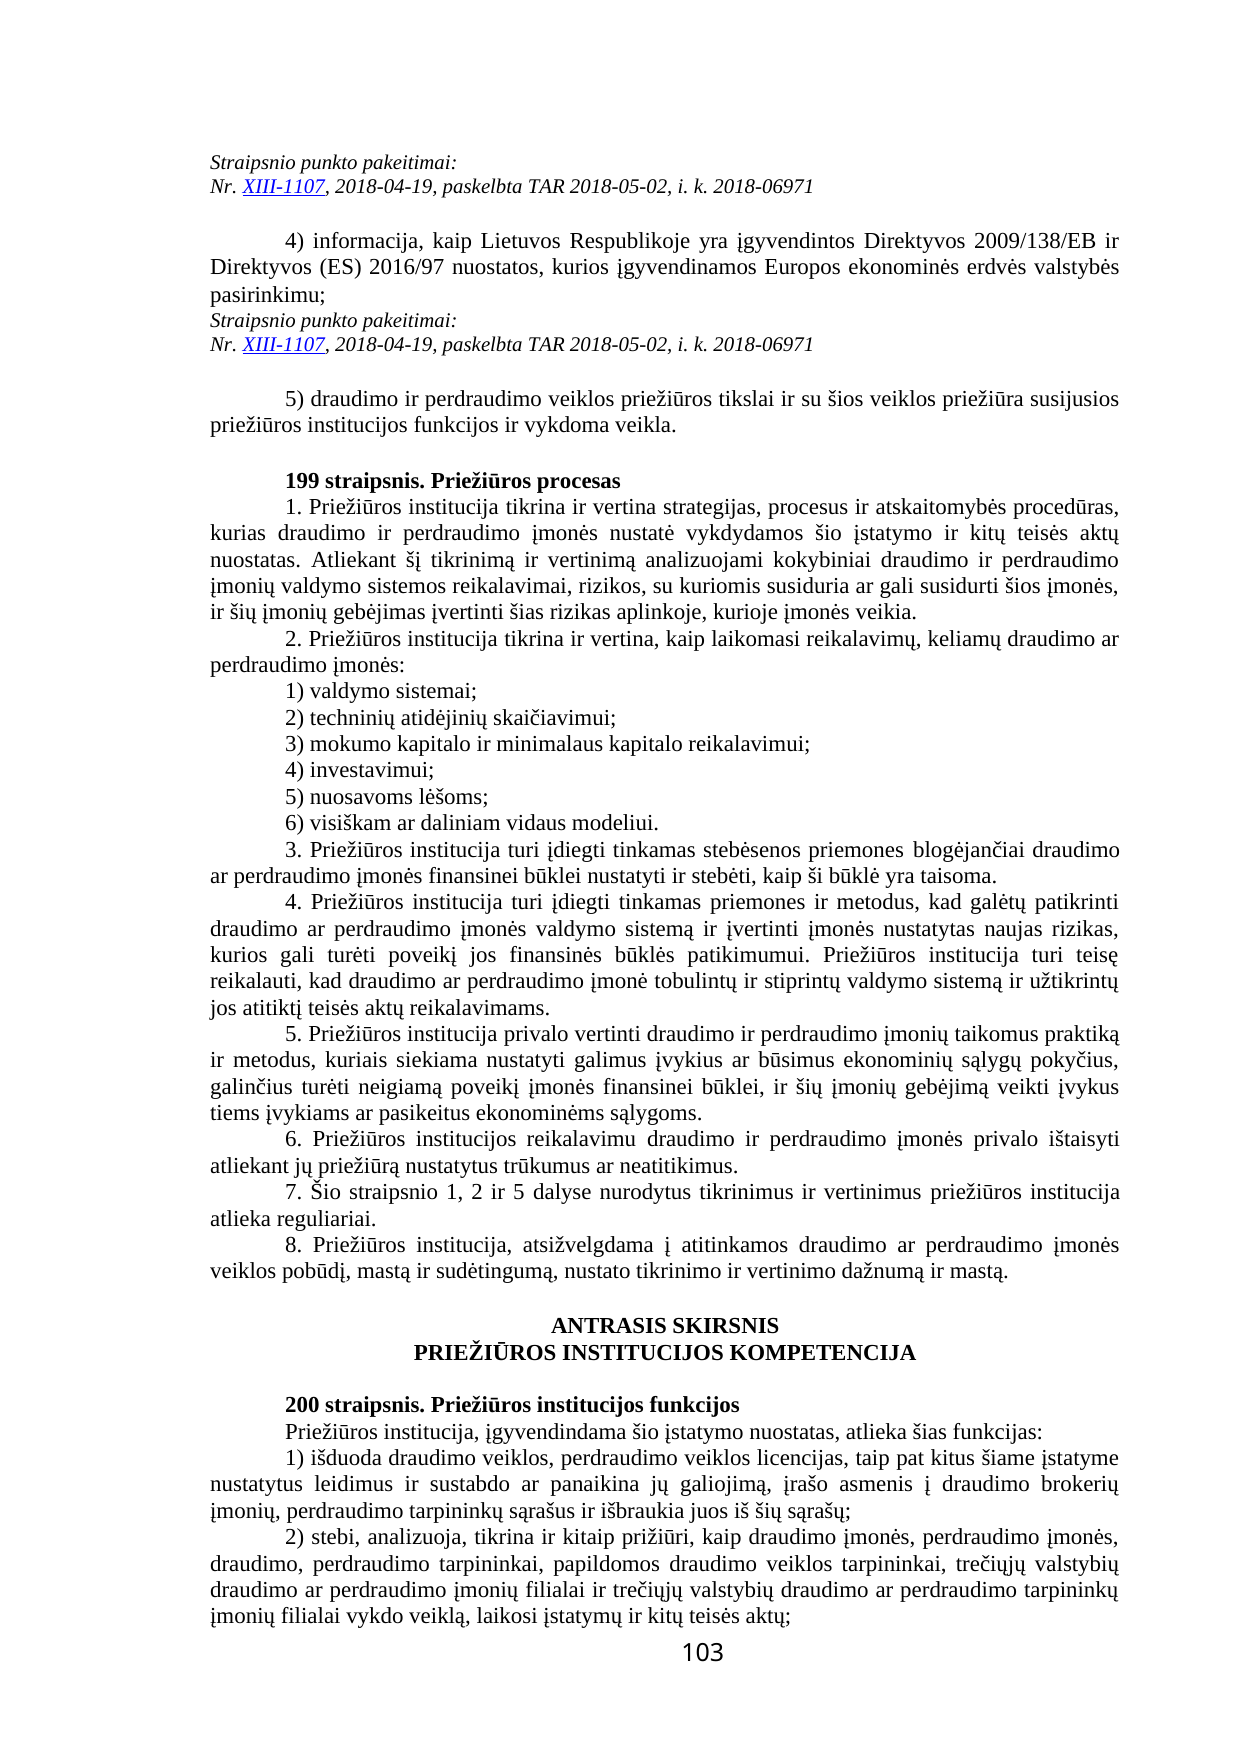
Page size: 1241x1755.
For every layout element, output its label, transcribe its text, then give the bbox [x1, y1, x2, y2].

text Straipsnio punkto pakeitimai: [210, 308, 1120, 332]
text 5) nuosavoms lėšoms; [210, 783, 1120, 809]
text 6. Priežiūros institucijos reikalavimu draudimo ir perdraudimo įmonės privalo ištaisyti atliekant jų priežiūrą nustatytus trūkumus ar neatitikimus. [210, 1126, 1120, 1178]
text Nr. XIII-1107, 2018-04-19, paskelbta TAR 2018-05-02, i. k. 2018-06971 [210, 332, 1120, 356]
text 1. Priežiūros institucija tikrina ir vertina strategijas, procesus ir atskaitomybės procedūras, kurias draudimo ir perdraudimo įmonės nustatė vykdydamos šio įstatymo ir kitų teisės aktų nuostatas. Atliekant šį tikrinimą ir vertinimą analizuojami kokybiniai draudimo ir perdraudimo įmonių valdymo sistemos reikalavimai, rizikos, su kuriomis susiduria ar gali susidurti šios įmonės, ir šių įmonių gebėjimas įvertinti šias rizikas aplinkoje, kurioje įmonės veikia. [210, 493, 1120, 625]
text 4) informacija, kaip Lietuvos Respublikoje yra įgyvendintos Direktyvos 2009/138/EB ir Direktyvos (ES) 2016/97 nuostatos, kurios įgyvendinamos Europos ekonominės erdvės valstybės pasirinkimu; [210, 227, 1120, 308]
text Straipsnio punkto pakeitimai: [210, 150, 1120, 174]
text 8. Priežiūros institucija, atsižvelgdama į atitinkamos draudimo ar perdraudimo įmonės veiklos pobūdį, mastą ir sudėtingumą, nustato tikrinimo ir vertinimo dažnumą ir mastą. [210, 1231, 1120, 1284]
text 7. Šio straipsnio 1, 2 ir 5 dalyse nurodytus tikrinimus ir vertinimus priežiūros institucija atlieka reguliariai. [210, 1178, 1120, 1231]
text 2) techninių atidėjinių skaičiavimui; [210, 704, 1120, 730]
text 3) mokumo kapitalo ir minimalaus kapitalo reikalavimui; [210, 730, 1120, 757]
text 1) valdymo sistemai; [210, 677, 1120, 704]
text 5. Priežiūros institucija privalo vertinti draudimo ir perdraudimo įmonių taikomus praktiką ir metodus, kuriais siekiama nustatyti galimus įvykius ar būsimus ekonominių sąlygų pokyčius, galinčius turėti neigiamą poveikį įmonės finansinei būklei, ir šių įmonių gebėjimą veikti įvykus tiems įvykiams ar pasikeitus ekonominėms sąlygoms. [210, 1020, 1120, 1126]
text 3. Priežiūros institucija turi įdiegti tinkamas stebėsenos priemones blogėjančiai draudimo ar perdraudimo įmonės finansinei būklei nustatyti ir stebėti, kaip ši būklė yra taisoma. [210, 836, 1120, 888]
text 6) visiškam ar daliniam vidaus modeliui. [210, 809, 1120, 836]
text 1) išduoda draudimo veiklos, perdraudimo veiklos licencijas, taip pat kitus šiame įstatyme nustatytus leidimus ir sustabdo ar panaikina jų galiojimą, įrašo asmenis į draudimo brokerių įmonių, perdraudimo tarpininkų sąrašus ir išbraukia juos iš šių sąrašų; [210, 1444, 1120, 1523]
text ANTRASIS SKIRSNIS [210, 1312, 1120, 1339]
text 5) draudimo ir perdraudimo veiklos priežiūros tikslai ir su šios veiklos priežiūra susijusios priežiūros institucijos funkcijos ir vykdoma veikla. [210, 385, 1120, 438]
text 2) stebi, analizuoja, tikrina ir kitaip prižiūri, kaip draudimo įmonės, perdraudimo įmonės, draudimo, perdraudimo tarpininkai, papildomos draudimo veiklos tarpininkai, trečiųjų valstybių draudimo ar perdraudimo įmonių filialai ir trečiųjų valstybių draudimo ar perdraudimo tarpininkų įmonių filialai vykdo veiklą, laikosi įstatymų ir kitų teisės aktų; [210, 1523, 1120, 1629]
text 200 straipsnis. Priežiūros institucijos funkcijos [210, 1391, 1120, 1418]
text 2. Priežiūros institucija tikrina ir vertina, kaip laikomasi reikalavimų, keliamų draudimo ar perdraudimo įmonės: [210, 625, 1120, 677]
text PRIEŽIŪROS INSTITUCIJOS KOMPETENCIJA [210, 1339, 1120, 1365]
text 4) investavimui; [210, 757, 1120, 783]
text 199 straipsnis. Priežiūros procesas [210, 467, 1120, 493]
text 4. Priežiūros institucija turi įdiegti tinkamas priemones ir metodus, kad galėtų patikrinti draudimo ar perdraudimo įmonės valdymo sistemą ir įvertinti įmonės nustatytas naujas rizikas, kurios gali turėti poveikį jos finansinės būklės patikimumui. Priežiūros institucija turi teisę reikalauti, kad draudimo ar perdraudimo įmonė tobulintų ir stiprintų valdymo sistemą ir užtikrintų jos atitiktį teisės aktų reikalavimams. [210, 888, 1120, 1020]
text Priežiūros institucija, įgyvendindama šio įstatymo nuostatas, atlieka šias funkcijas: [210, 1418, 1120, 1444]
text Nr. XIII-1107, 2018-04-19, paskelbta TAR 2018-05-02, i. k. 2018-06971 [210, 174, 1120, 198]
